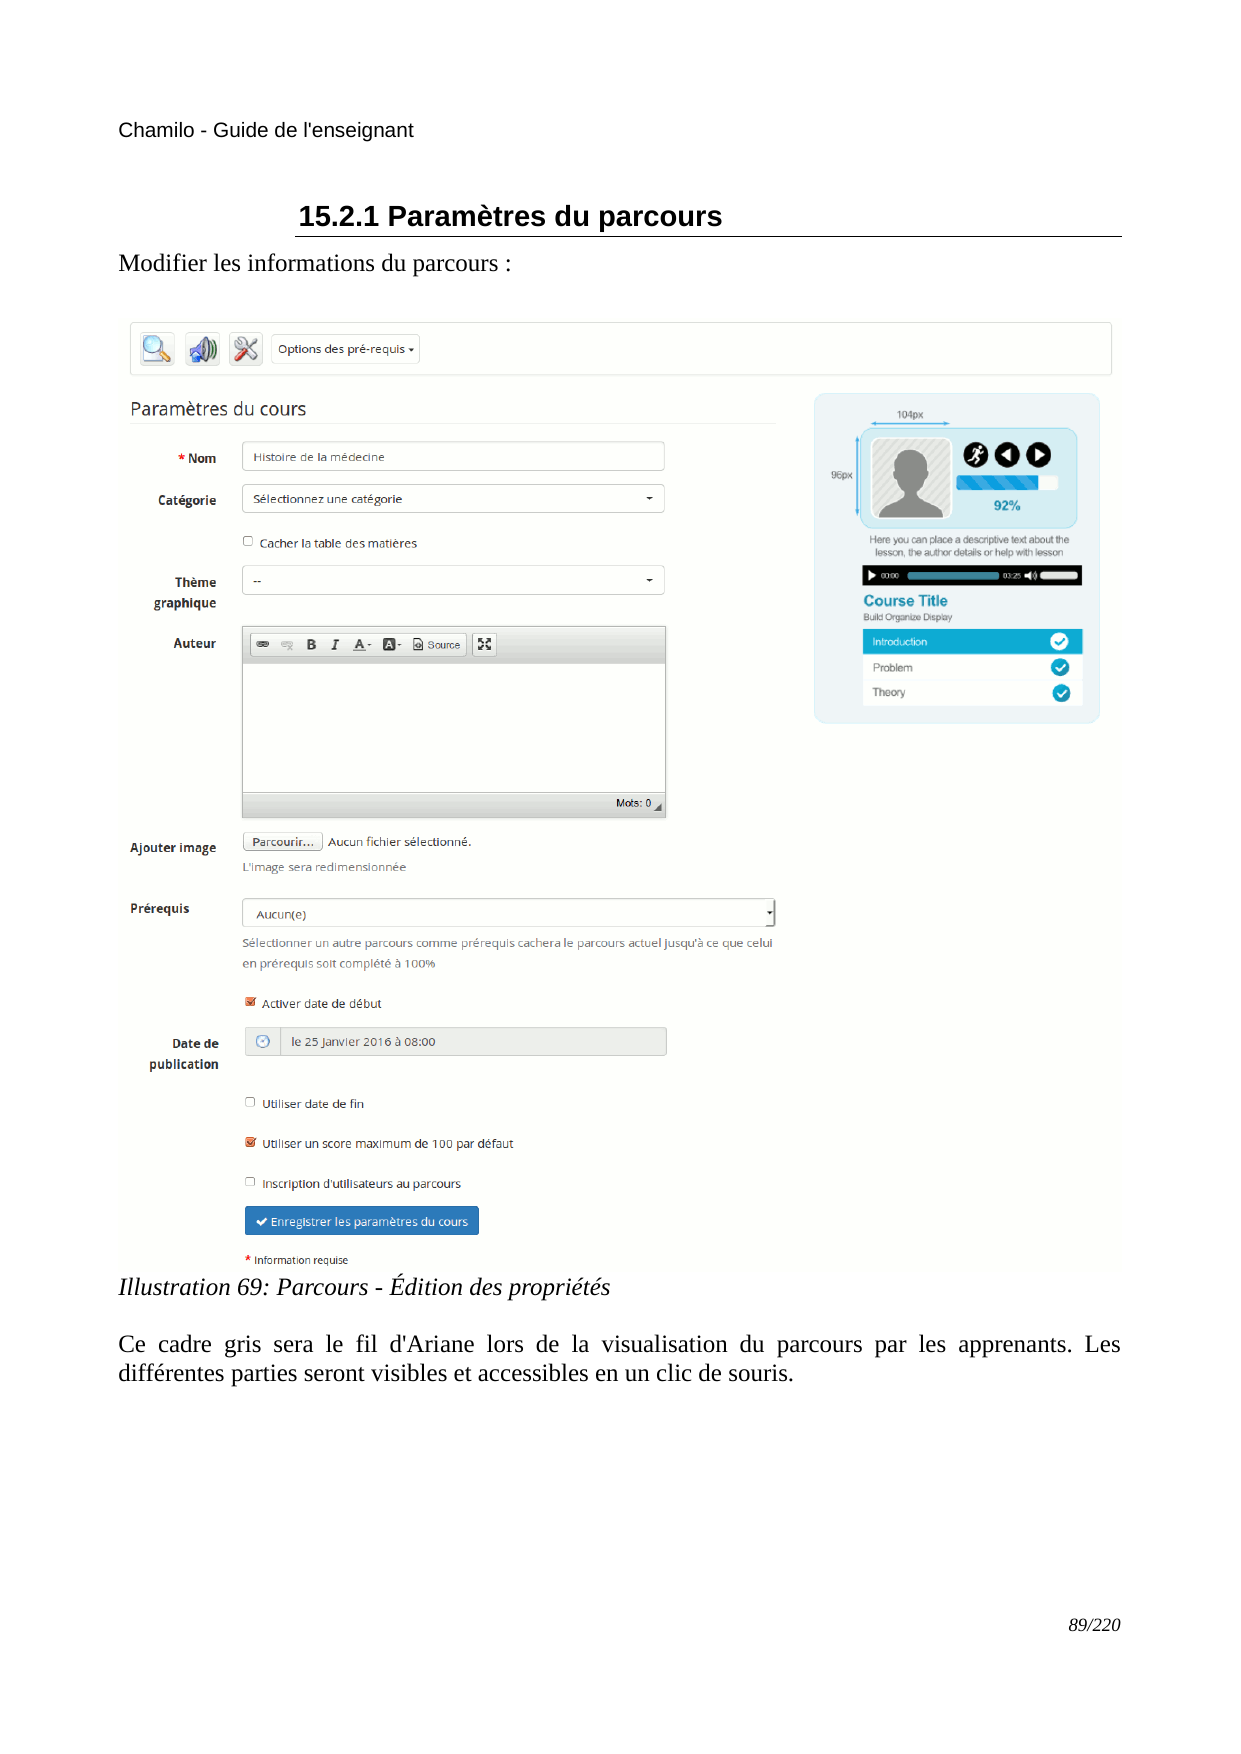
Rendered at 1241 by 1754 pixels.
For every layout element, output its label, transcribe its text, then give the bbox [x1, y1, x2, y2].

text Ce cadre gris sera le fil d'Ariane lors de la visualisation du parcours par les apprenants. Les différentes parties seront visibles et accessibles en un clic de souris. [118, 1329, 1122, 1387]
subtitle Paramètres du parcours [295, 197, 1122, 236]
picture [118, 318, 1122, 1272]
text Illustration 69: Parcours - Édition des propriétés [118, 1272, 1122, 1301]
text Modifier les informations du parcours : [118, 248, 1122, 277]
